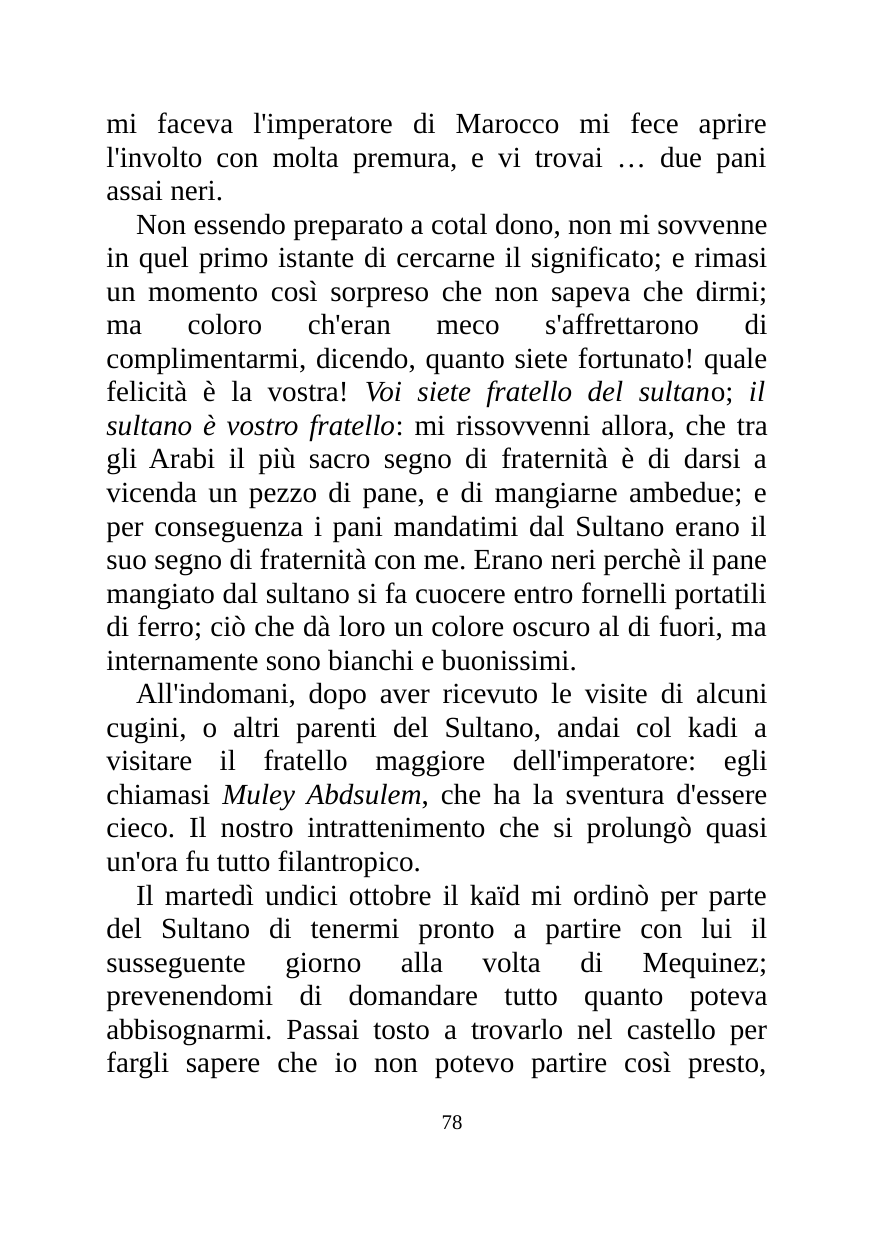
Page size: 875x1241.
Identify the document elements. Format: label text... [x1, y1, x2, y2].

text Non essendo preparato a cotal dono, non mi sovvenne in quel primo istante di cercarne il significato; e rimasi un momento così sorpreso che non sapeva che dirmi; ma coloro ch'eran meco s'affrettarono di complimentarmi, dicendo, quanto siete fortunato! quale felicità è la vostra! Voi siete fratello del sultano; il sultano è vostro fratello: mi rissovvenni allora, che tra gli Arabi il più sacro segno di fraternità è di darsi a vicenda un pezzo di pane, e di mangiarne ambedue; e per conseguenza i pani mandatimi dal Sultano erano il suo segno di fraternità con me. Erano neri perchè il pane mangiato dal sultano si fa cuocere entro fornelli portatili di ferro; ciò che dà loro un colore oscuro al di fuori, ma internamente sono bianchi e buonissimi. [106, 207, 768, 676]
text Il martedì undici ottobre il kaïd mi ordinò per parte del Sultano di tenermi pronto a partire con lui il susseguente giorno alla volta di Mequinez; prevenendomi di domandare tutto quanto poteva abbisognarmi. Passai tosto a trovarlo nel castello per fargli sapere che io non potevo partire così presto, [106, 878, 768, 1079]
text All'indomani, dopo aver ricevuto le visite di alcuni cugini, o altri parenti del Sultano, andai col kadi a visitare il fratello maggiore dell'imperatore: egli chiamasi Muley Abdsulem, che ha la sventura d'essere cieco. Il nostro intrattenimento che si prolungò quasi un'ora fu tutto filantropico. [106, 676, 768, 878]
text mi faceva l'imperatore di Marocco mi fece aprire l'involto con molta premura, e vi trovai … due pani assai neri. [106, 106, 768, 207]
